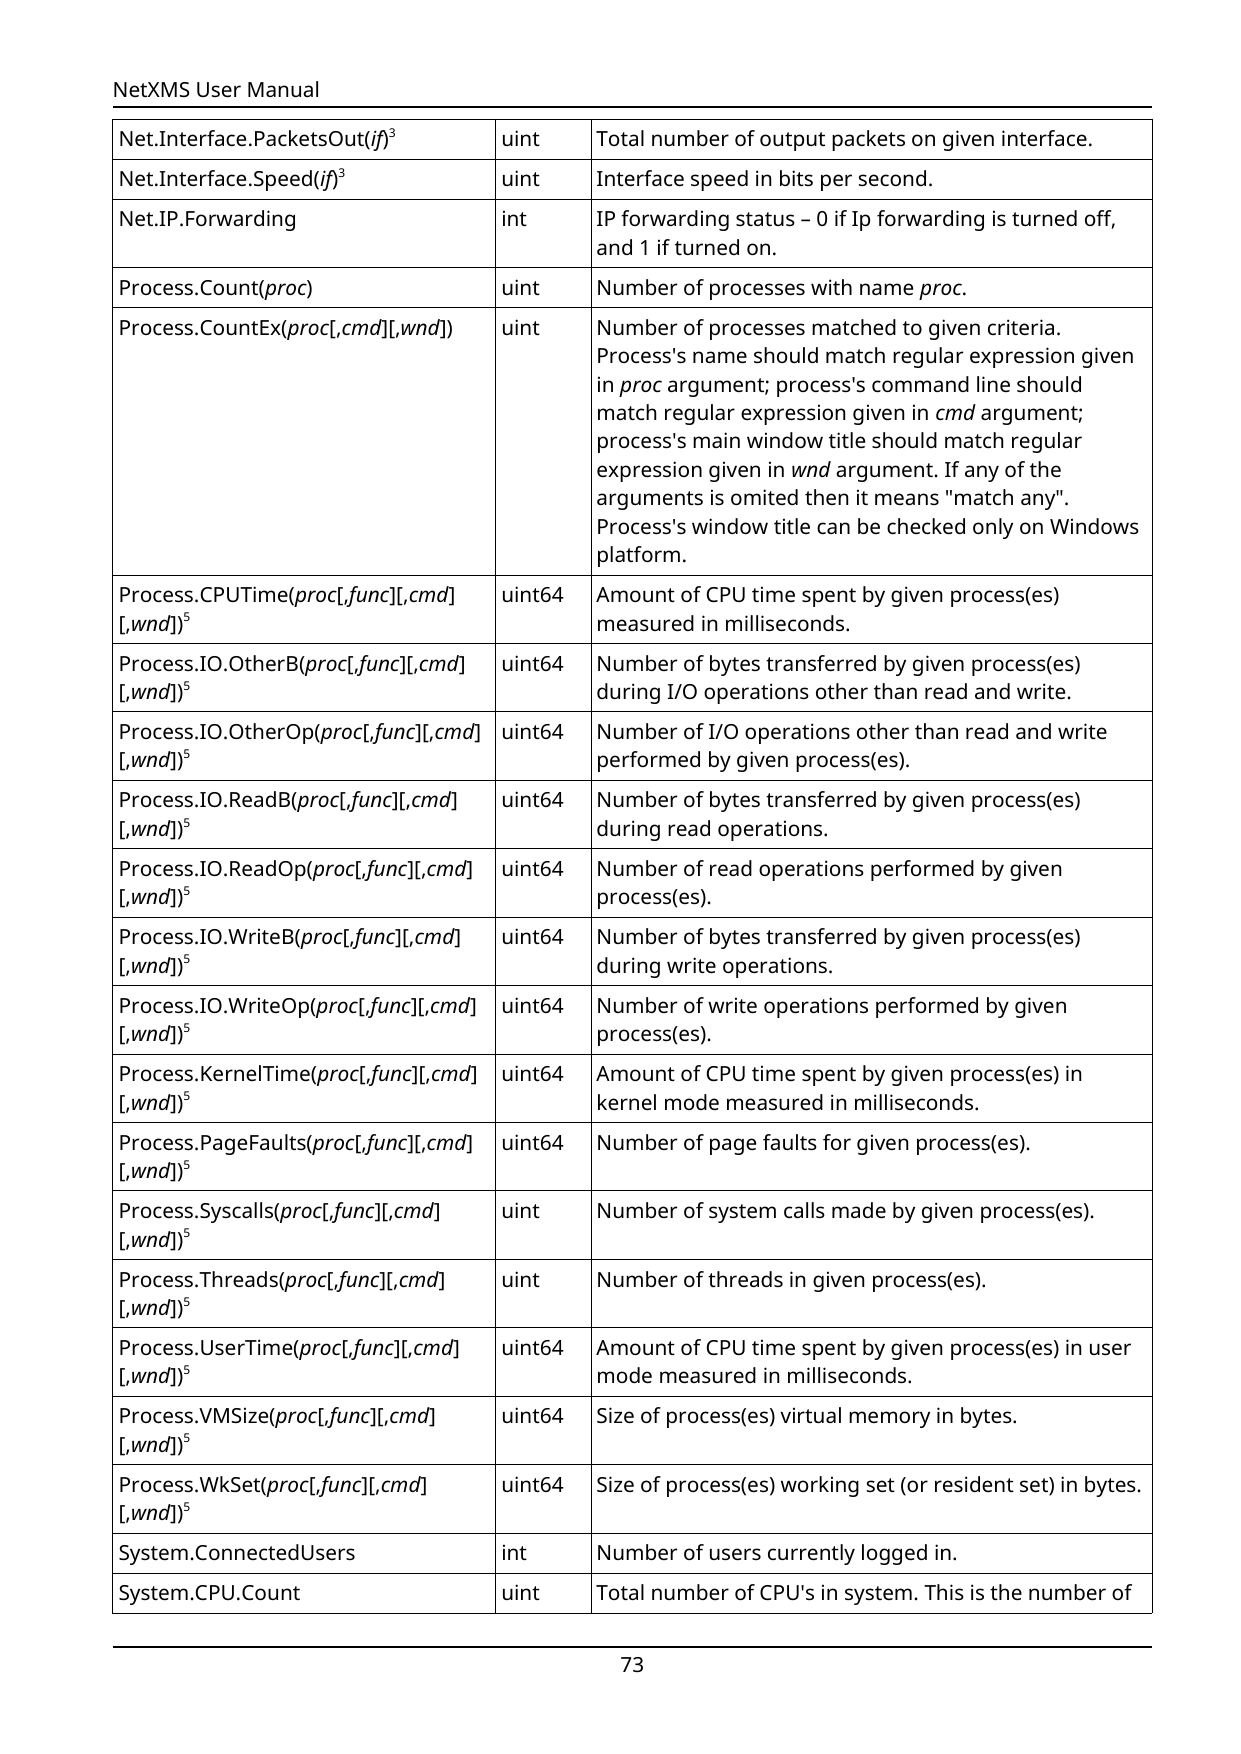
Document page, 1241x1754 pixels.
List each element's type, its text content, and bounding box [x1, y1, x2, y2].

table_cell uint64 [496, 1397, 591, 1464]
table_cell Process.WkSet(proc[,func][,cmd][,wnd])5 [113, 1465, 495, 1533]
table_cell Number of threads in given process(es). [592, 1260, 1152, 1327]
table_cell uint [496, 308, 591, 574]
table_cell uint64 [496, 849, 591, 917]
table_cell Process.PageFaults(proc[,func][,cmd][,wnd])5 [113, 1123, 495, 1190]
table_cell uint64 [496, 1123, 591, 1190]
table_cell Process.VMSize(proc[,func][,cmd][,wnd])5 [113, 1397, 495, 1464]
table_cell System.ConnectedUsers [113, 1534, 495, 1573]
table_cell uint64 [496, 1465, 591, 1533]
table_cell Size of process(es) virtual memory in bytes. [592, 1397, 1152, 1464]
table_cell Process.IO.ReadB(proc[,func][,cmd][,wnd])5 [113, 781, 495, 848]
table_cell Amount of CPU time spent by given process(es) in user mode measured in milliseconds. [592, 1328, 1152, 1396]
table_cell uint [496, 1191, 591, 1259]
table_cell uint [496, 120, 591, 158]
table_cell Number of processes with name proc. [592, 268, 1152, 307]
table_cell Process.IO.OtherOp(proc[,func][,cmd][,wnd])5 [113, 712, 495, 780]
table_cell System.CPU.Count [113, 1574, 495, 1613]
table_cell int [496, 1534, 591, 1573]
table_cell Number of I/O operations other than read and write performed by given process(es). [592, 712, 1152, 780]
table_cell uint [496, 268, 591, 307]
table_cell Number of write operations performed by given process(es). [592, 986, 1152, 1053]
table_cell Process.CountEx(proc[,cmd][,wnd]) [113, 308, 495, 574]
table_cell Number of bytes transferred by given process(es) during I/O operations other than read and write. [592, 644, 1152, 711]
table_cell Process.IO.WriteB(proc[,func][,cmd][,wnd])5 [113, 918, 495, 985]
table_cell Process.KernelTime(proc[,func][,cmd][,wnd])5 [113, 1055, 495, 1122]
table_cell uint [496, 1574, 591, 1613]
table_cell Process.Syscalls(proc[,func][,cmd][,wnd])5 [113, 1191, 495, 1259]
table_cell Net.IP.Forwarding [113, 200, 495, 267]
table_cell uint64 [496, 1055, 591, 1122]
table_cell uint64 [496, 712, 591, 780]
table_cell Process.CPUTime(proc[,func][,cmd][,wnd])5 [113, 576, 495, 643]
table_cell Number of users currently logged in. [592, 1534, 1152, 1573]
table_cell uint64 [496, 781, 591, 848]
table_cell uint64 [496, 986, 591, 1053]
table_cell Process.UserTime(proc[,func][,cmd][,wnd])5 [113, 1328, 495, 1396]
table_cell uint64 [496, 1328, 591, 1396]
table_cell Net.Interface.Speed(if)3 [113, 160, 495, 198]
table_cell uint64 [496, 576, 591, 643]
table_cell uint64 [496, 644, 591, 711]
table_cell Process.IO.ReadOp(proc[,func][,cmd][,wnd])5 [113, 849, 495, 917]
table_cell uint [496, 1260, 591, 1327]
table_cell IP forwarding status – 0 if Ip forwarding is turned off, and 1 if turned on. [592, 200, 1152, 267]
table_cell Process.IO.WriteOp(proc[,func][,cmd][,wnd])5 [113, 986, 495, 1053]
table_cell Amount of CPU time spent by given process(es) measured in milliseconds. [592, 576, 1152, 643]
table_cell Total number of CPU's in system. This is the number of [592, 1574, 1152, 1613]
table_cell Number of system calls made by given process(es). [592, 1191, 1152, 1259]
table_cell Total number of output packets on given interface. [592, 120, 1152, 158]
table_cell Process.Threads(proc[,func][,cmd][,wnd])5 [113, 1260, 495, 1327]
table_cell Number of bytes transferred by given process(es) during read operations. [592, 781, 1152, 848]
table_cell Number of read operations performed by given process(es). [592, 849, 1152, 917]
table_cell Net.Interface.PacketsOut(if)3 [113, 120, 495, 158]
table_cell Number of bytes transferred by given process(es) during write operations. [592, 918, 1152, 985]
table_cell uint [496, 160, 591, 198]
table_cell Interface speed in bits per second. [592, 160, 1152, 198]
table_cell Process.Count(proc) [113, 268, 495, 307]
table_cell int [496, 200, 591, 267]
table_cell Number of processes matched to given criteria. Process's name should match regular expression given in proc argument; process's command line should match regular expression given in cmd argument; process's main window title should match regular expression given in wnd argument. If any of the arguments is omited then it means "match any". Process's window title can be checked only on Windows platform. [592, 308, 1152, 574]
table_cell Amount of CPU time spent by given process(es) in kernel mode measured in milliseconds. [592, 1055, 1152, 1122]
table_cell Size of process(es) working set (or resident set) in bytes. [592, 1465, 1152, 1533]
table_cell Process.IO.OtherB(proc[,func][,cmd][,wnd])5 [113, 644, 495, 711]
table_cell uint64 [496, 918, 591, 985]
table_cell Number of page faults for given process(es). [592, 1123, 1152, 1190]
